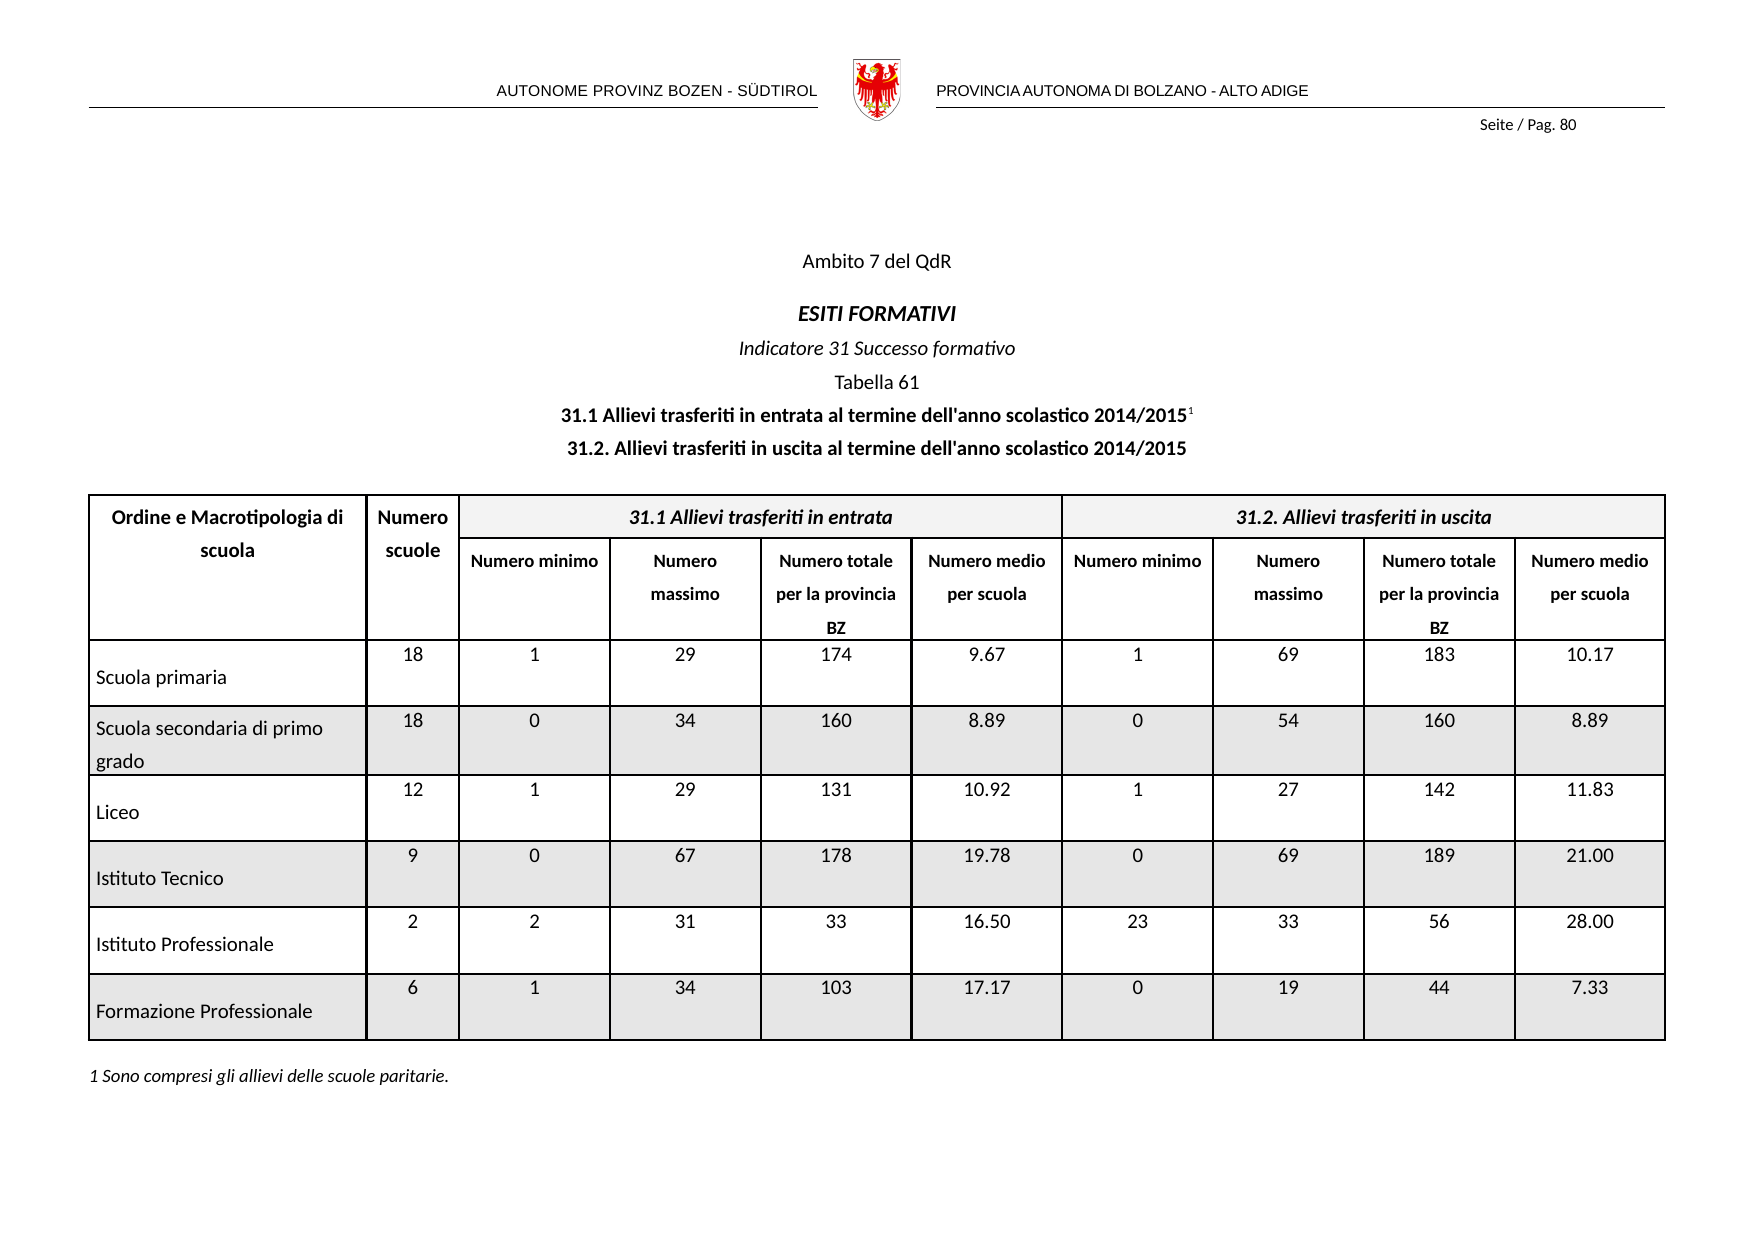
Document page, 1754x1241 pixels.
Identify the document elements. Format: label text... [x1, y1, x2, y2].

table_cell 69 [1214, 641, 1363, 705]
table_cell 18 [368, 707, 458, 774]
table_cell Istituto Professionale [90, 908, 365, 972]
table_header Ambito 7 del QdR ESITI FORMATIVI Indicatore 31 Successo formativo Tabella 61 31.1 Allievi trasferiti in entrata al termine dell'anno scolastico 2014/20151 31.2. Allievi trasferiti in uscita al termine dell'anno scolastico 2014/2015 [89, 249, 1665, 494]
table_cell Numero totale per la provincia BZ [1365, 539, 1514, 639]
table_cell 1 [460, 641, 609, 705]
table_cell 18 [368, 641, 458, 705]
table_cell 178 [762, 842, 910, 906]
table_cell Numero scuole [368, 496, 458, 639]
table_cell Numero minimo [460, 539, 609, 639]
table_cell 10.17 [1516, 641, 1664, 705]
table_cell 31.2. Allievi trasferiti in uscita [1063, 496, 1664, 537]
table_cell Numero totale per la provincia BZ [762, 539, 910, 639]
table_cell Numero medio per scuola [913, 539, 1061, 639]
table_cell 160 [762, 707, 910, 774]
table_cell 0 [1063, 975, 1212, 1039]
table_cell 1 [460, 975, 609, 1039]
table_cell 31 [611, 908, 760, 972]
table_cell 34 [611, 707, 760, 774]
table_cell 8.89 [913, 707, 1061, 774]
table_cell 1 [460, 776, 609, 840]
table_cell Formazione Professionale [90, 975, 365, 1039]
picture [853, 59, 901, 121]
table_cell 142 [1365, 776, 1514, 840]
table_cell 11.83 [1516, 776, 1664, 840]
table_cell 29 [611, 776, 760, 840]
table_cell 0 [460, 707, 609, 774]
table_cell 12 [368, 776, 458, 840]
table_cell 0 [1063, 707, 1212, 774]
table_cell Ordine e Macrotipologia di scuola [90, 496, 365, 639]
table_cell 54 [1214, 707, 1363, 774]
table_cell 56 [1365, 908, 1514, 972]
table_cell 2 [460, 908, 609, 972]
table_cell 6 [368, 975, 458, 1039]
table_cell 44 [1365, 975, 1514, 1039]
table_cell 10.92 [913, 776, 1061, 840]
table_cell 19 [1214, 975, 1363, 1039]
table_cell Liceo [90, 776, 365, 840]
table_cell 1 [1063, 641, 1212, 705]
table_cell 2 [368, 908, 458, 972]
table_cell 103 [762, 975, 910, 1039]
table_cell 17.17 [913, 975, 1061, 1039]
table_cell 183 [1365, 641, 1514, 705]
table_cell 174 [762, 641, 910, 705]
table_cell Scuola primaria [90, 641, 365, 705]
table_cell 67 [611, 842, 760, 906]
table_cell 34 [611, 975, 760, 1039]
table_cell 0 [1063, 842, 1212, 906]
table_cell 31.1 Allievi trasferiti in entrata [460, 496, 1061, 537]
table_cell 29 [611, 641, 760, 705]
table_cell 0 [460, 842, 609, 906]
table_cell 8.89 [1516, 707, 1664, 774]
table_cell 160 [1365, 707, 1514, 774]
table_cell 33 [1214, 908, 1363, 972]
table_cell 33 [762, 908, 910, 972]
table_cell 21.00 [1516, 842, 1664, 906]
table_cell 16.50 [913, 908, 1061, 972]
table_cell 69 [1214, 842, 1363, 906]
table_cell Numero massimo [1214, 539, 1363, 639]
table_cell 28.00 [1516, 908, 1664, 972]
table_cell 131 [762, 776, 910, 840]
table_cell 9.67 [913, 641, 1061, 705]
table_cell 189 [1365, 842, 1514, 906]
text 1 Sono compresi gli allievi delle scuole paritarie. [88, 1064, 1665, 1087]
table_cell Numero medio per scuola [1516, 539, 1664, 639]
table_cell Scuola secondaria di primo grado [90, 707, 365, 774]
table_cell Istituto Tecnico [90, 842, 365, 906]
table_cell 1 [1063, 776, 1212, 840]
table_cell Numero massimo [611, 539, 760, 639]
table_cell 7.33 [1516, 975, 1664, 1039]
table_cell 27 [1214, 776, 1363, 840]
table_cell 19.78 [913, 842, 1061, 906]
table_cell 23 [1063, 908, 1212, 972]
table_cell Numero minimo [1063, 539, 1212, 639]
table_cell 9 [368, 842, 458, 906]
